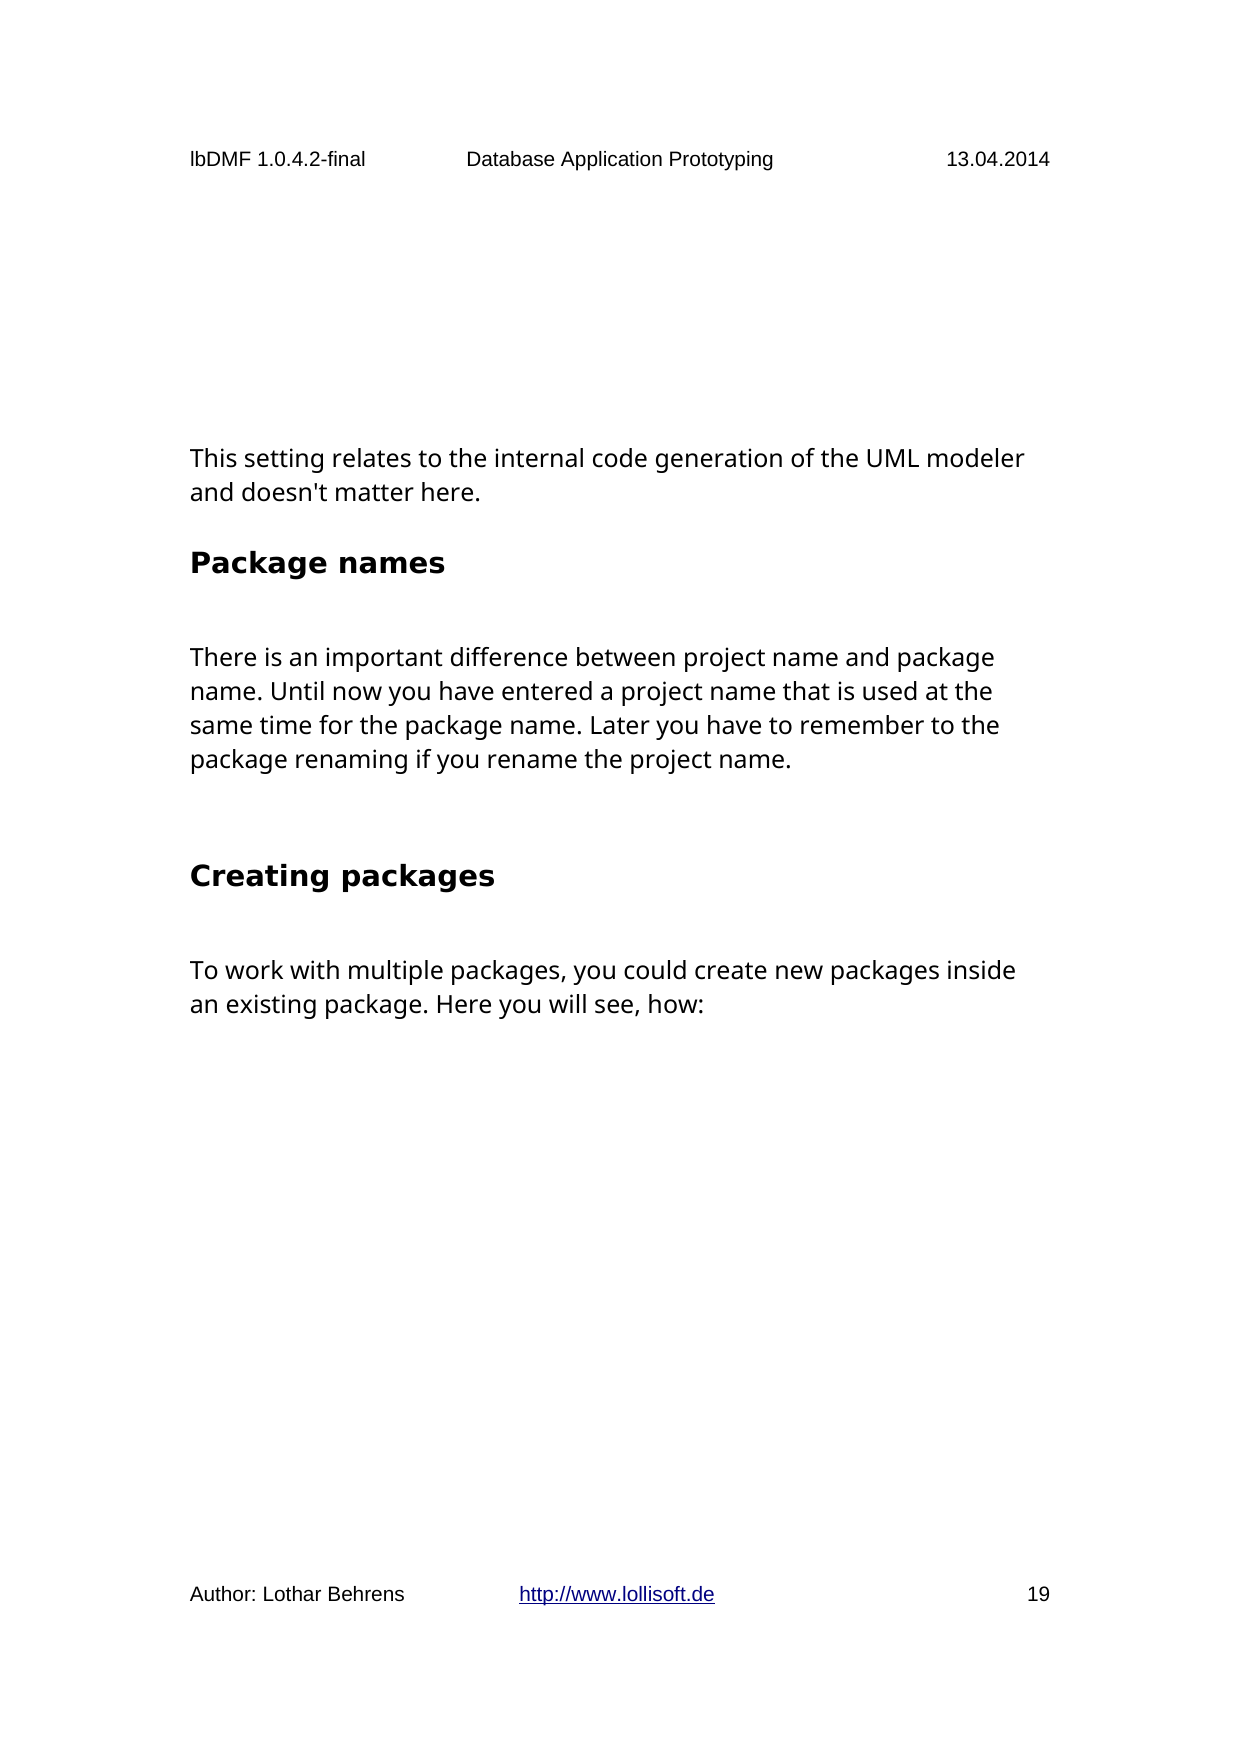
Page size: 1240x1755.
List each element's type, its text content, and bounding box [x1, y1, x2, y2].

text There is an important difference between project name and package name. Until now you have entered a project name that is used at the same time for the package name. Later you have to remember to the package renaming if you rename the project name. [189, 639, 1050, 776]
subtitle Package names [189, 546, 1050, 580]
subtitle Creating packages [189, 860, 1050, 894]
text To work with multiple packages, you could create new packages inside an existing package. Here you will see, how: [189, 953, 1050, 1021]
text This setting relates to the internal code generation of the UML modeler and doesn't matter here. [189, 201, 1050, 509]
